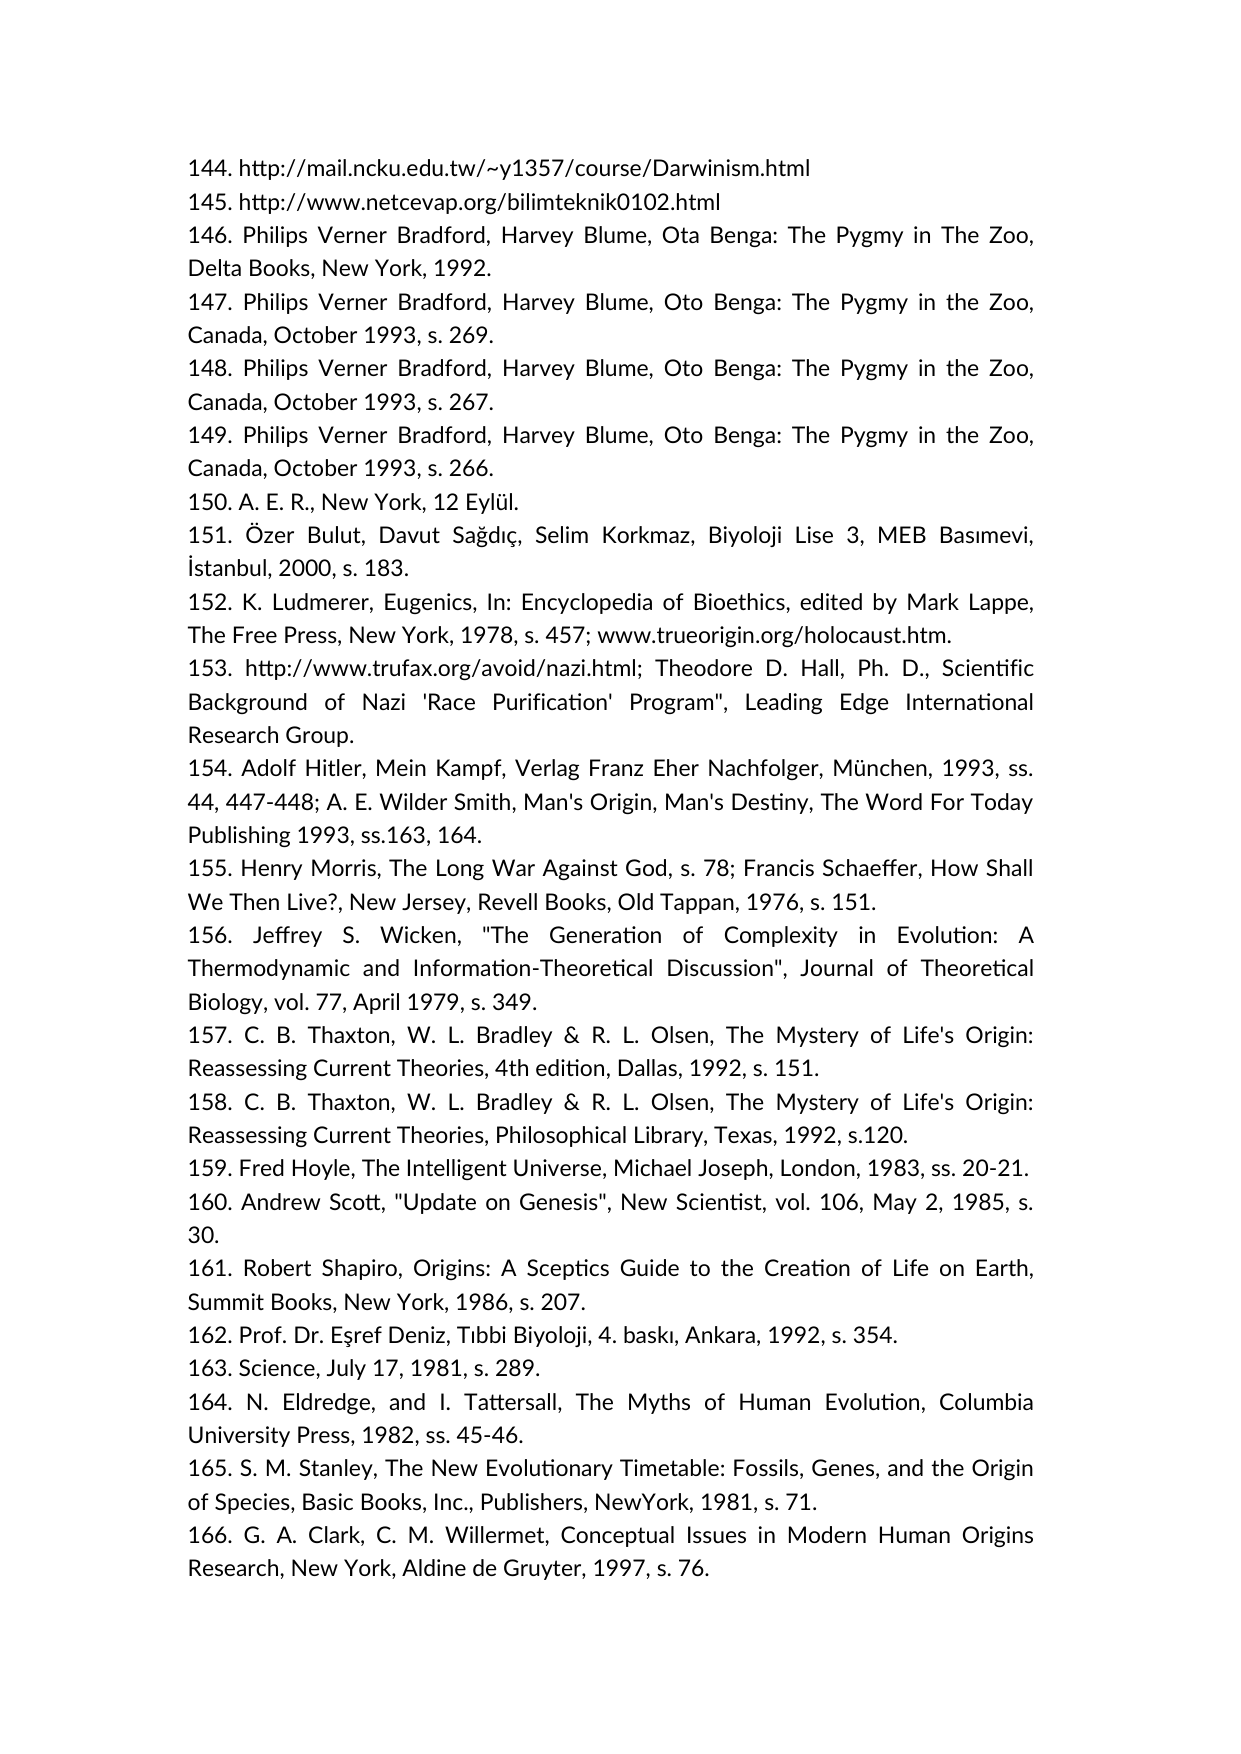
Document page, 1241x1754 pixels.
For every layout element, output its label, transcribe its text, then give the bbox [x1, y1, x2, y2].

text 158. C. B. Thaxton, W. L. Bradley & R. L. Olsen, The Mystery of Life's Origin: Reassessing Current Theories, Philosophical Library, Texas, 1992, s.120. [187, 1083, 1035, 1150]
text 146. Philips Verner Bradford, Harvey Blume, Ota Benga: The Pygmy in The Zoo, Delta Books, New York, 1992. [187, 217, 1035, 283]
text 145. http://www.netcevap.org/bilimteknik0102.html [187, 183, 1035, 217]
text 150. A. E. R., New York, 12 Eylül. [187, 483, 1035, 517]
text 153. http://www.trufax.org/avoid/nazi.html; Theodore D. Hall, Ph. D., Scientific Background of Nazi 'Race Purification' Program", Leading Edge International Research Group. [187, 650, 1035, 750]
text 157. C. B. Thaxton, W. L. Bradley & R. L. Olsen, The Mystery of Life's Origin: Reassessing Current Theories, 4th edition, Dallas, 1992, s. 151. [187, 1017, 1035, 1083]
text 148. Philips Verner Bradford, Harvey Blume, Oto Benga: The Pygmy in the Zoo, Canada, October 1993, s. 267. [187, 350, 1035, 417]
text 161. Robert Shapiro, Origins: A Sceptics Guide to the Creation of Life on Earth, Summit Books, New York, 1986, s. 207. [187, 1250, 1035, 1317]
text 156. Jeffrey S. Wicken, "The Generation of Complexity in Evolution: A Thermodynamic and Information-Theoretical Discussion", Journal of Theoretical Biology, vol. 77, April 1979, s. 349. [187, 917, 1035, 1017]
text 151. Özer Bulut, Davut Sağdıç, Selim Korkmaz, Biyoloji Lise 3, MEB Basımevi, İstanbul, 2000, s. 183. [187, 517, 1035, 583]
text 166. G. A. Clark, C. M. Willermet, Conceptual Issues in Modern Human Origins Research, New York, Aldine de Gruyter, 1997, s. 76. [187, 1517, 1035, 1583]
text 162. Prof. Dr. Eşref Deniz, Tıbbi Biyoloji, 4. baskı, Ankara, 1992, s. 354. [187, 1317, 1035, 1350]
text 163. Science, July 17, 1981, s. 289. [187, 1350, 1035, 1383]
text 155. Henry Morris, The Long War Against God, s. 78; Francis Schaeffer, How Shall We Then Live?, New Jersey, Revell Books, Old Tappan, 1976, s. 151. [187, 850, 1035, 917]
text 149. Philips Verner Bradford, Harvey Blume, Oto Benga: The Pygmy in the Zoo, Canada, October 1993, s. 266. [187, 417, 1035, 483]
text 147. Philips Verner Bradford, Harvey Blume, Oto Benga: The Pygmy in the Zoo, Canada, October 1993, s. 269. [187, 283, 1035, 350]
text 152. K. Ludmerer, Eugenics, In: Encyclopedia of Bioethics, edited by Mark Lappe, The Free Press, New York, 1978, s. 457; www.trueorigin.org/holocaust.htm. [187, 583, 1035, 650]
text 165. S. M. Stanley, The New Evolutionary Timetable: Fossils, Genes, and the Origin of Species, Basic Books, Inc., Publishers, NewYork, 1981, s. 71. [187, 1450, 1035, 1517]
text 164. N. Eldredge, and I. Tattersall, The Myths of Human Evolution, Columbia University Press, 1982, ss. 45-46. [187, 1383, 1035, 1450]
text 160. Andrew Scott, "Update on Genesis", New Scientist, vol. 106, May 2, 1985, s. 30. [187, 1183, 1035, 1250]
text 154. Adolf Hitler, Mein Kampf, Verlag Franz Eher Nachfolger, München, 1993, ss. 44, 447-448; A. E. Wilder Smith, Man's Origin, Man's Destiny, The Word For Today Publishing 1993, ss.163, 164. [187, 750, 1035, 850]
text 144. http://mail.ncku.edu.tw/~y1357/course/Darwinism.html [187, 150, 1035, 183]
text 159. Fred Hoyle, The Intelligent Universe, Michael Joseph, London, 1983, ss. 20-21. [187, 1150, 1035, 1183]
